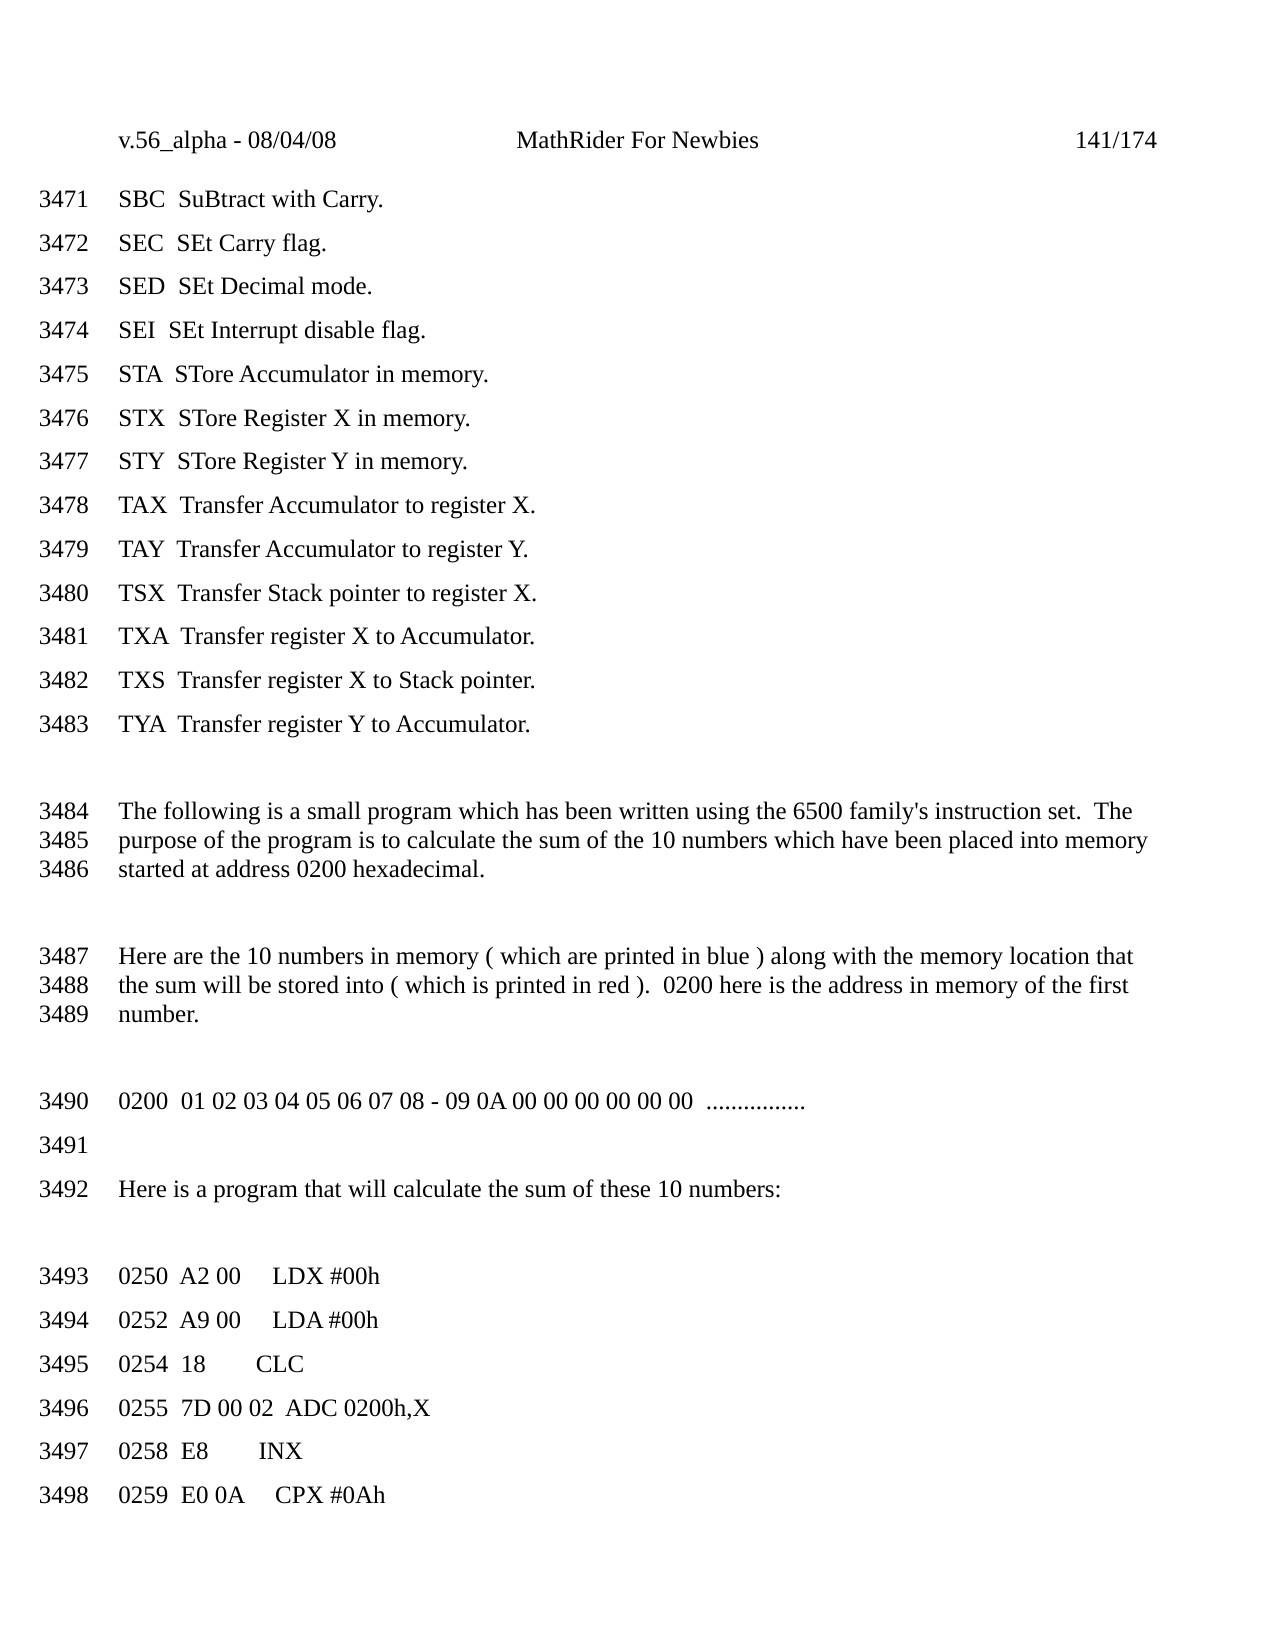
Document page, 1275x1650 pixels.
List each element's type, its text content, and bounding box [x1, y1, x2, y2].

text 0252 A9 00 LDA #00h [118, 1305, 1157, 1334]
text SEC SEt Carry flag. [118, 228, 1157, 256]
text SEI SEt Interrupt disable flag. [118, 315, 1157, 344]
text SED SEt Decimal mode. [118, 271, 1157, 300]
text 0250 A2 00 LDX #00h [118, 1261, 1157, 1290]
text TAY Transfer Accumulator to register Y. [118, 534, 1157, 563]
text TYA Transfer register Y to Accumulator. [118, 709, 1157, 738]
text 0200 01 02 03 04 05 06 07 08 - 09 0A 00 00 00 00 00 00 ................ [118, 1086, 1157, 1115]
text SBC SuBtract with Carry. [118, 184, 1157, 213]
text TXS Transfer register X to Stack pointer. [118, 665, 1157, 694]
text 0254 18 CLC [118, 1349, 1157, 1378]
text STA STore Accumulator in memory. [118, 359, 1157, 388]
text 0259 E0 0A CPX #0Ah [118, 1480, 1157, 1509]
text Here are the 10 numbers in memory ( which are printed in blue ) along with the memory location that the sum will be stored into ( which is printed in red ). 0200 here is the address in memory of the first number. [118, 941, 1157, 1028]
text TSX Transfer Stack pointer to register X. [118, 578, 1157, 606]
text Here is a program that will calculate the sum of these 10 numbers: [118, 1174, 1157, 1203]
text TXA Transfer register X to Accumulator. [118, 621, 1157, 650]
text TAX Transfer Accumulator to register X. [118, 490, 1157, 519]
text The following is a small program which has been written using the 6500 family's instruction set. The purpose of the program is to calculate the sum of the 10 numbers which have been placed into memory started at address 0200 hexadecimal. [118, 796, 1157, 883]
text STX STore Register X in memory. [118, 403, 1157, 431]
text STY STore Register Y in memory. [118, 446, 1157, 475]
text 0255 7D 00 02 ADC 0200h,X [118, 1393, 1157, 1421]
text 0258 E8 INX [118, 1436, 1157, 1465]
